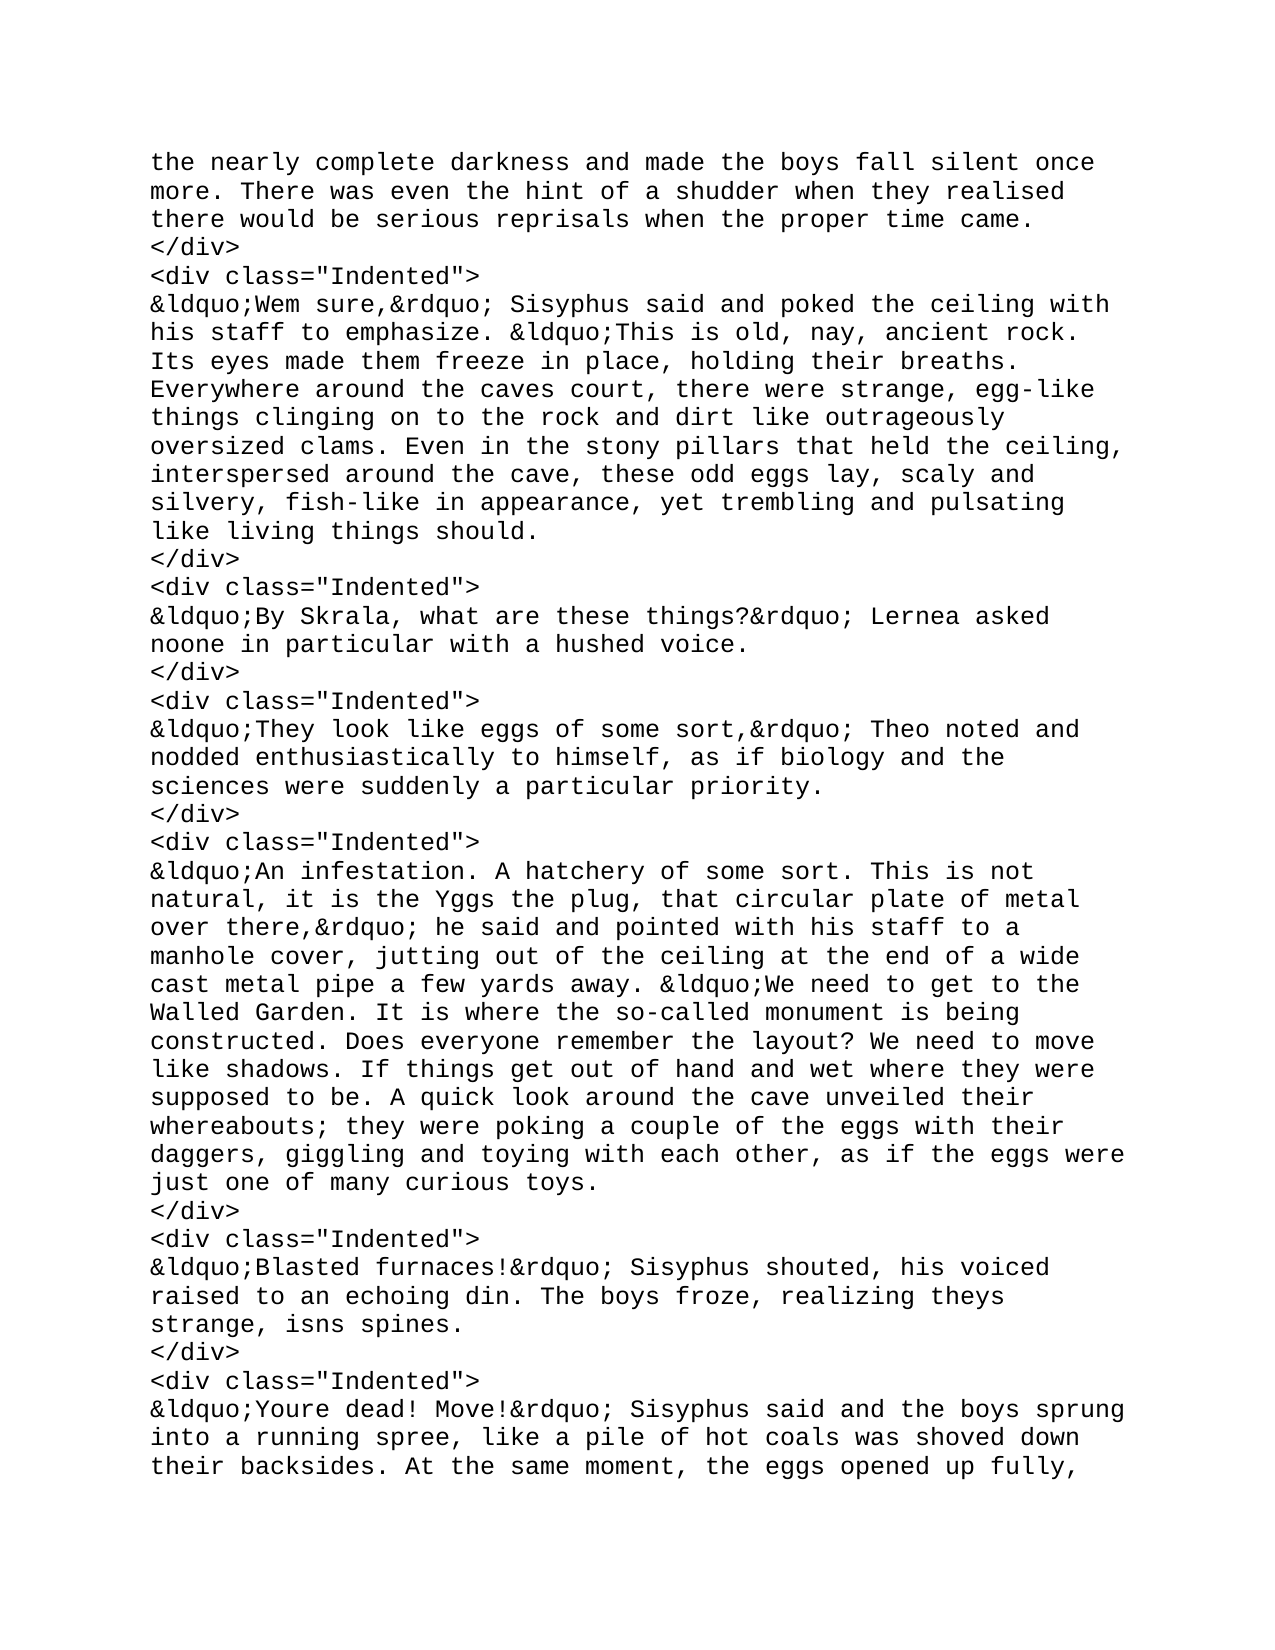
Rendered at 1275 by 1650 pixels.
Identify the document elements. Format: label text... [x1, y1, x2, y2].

text &ldquo;By Skrala, what are these things?&rdquo; Lernea asked noone in particular with a hushed voice. [150, 603, 1125, 660]
text <div class="Indented"> [150, 1227, 1125, 1255]
text </div> [150, 1340, 1125, 1368]
text &ldquo;Wem sure,&rdquo; Sisyphus said and poked the ceiling with his staff to emphasize. &ldquo;This is old, nay, ancient rock. Its eyes made them freeze in place, holding their breaths. Everywhere around the caves court, there were strange, egg-like things clinging on to the rock and dirt like outrageously oversized clams. Even in the stony pillars that held the ceiling, interspersed around the cave, these odd eggs lay, scaly and silvery, fish-like in appearance, yet trembling and pulsating like living things should. [150, 292, 1125, 547]
text &ldquo;They look like eggs of some sort,&rdquo; Theo noted and nodded enthusiastically to himself, as if biology and the sciences were suddenly a particular priority. [150, 717, 1125, 802]
text </div> [150, 235, 1125, 263]
text &ldquo;Blasted furnaces!&rdquo; Sisyphus shouted, his voiced raised to an echoing din. The boys froze, realizing theys strange, isns spines. [150, 1255, 1125, 1340]
text <div class="Indented"> [150, 263, 1125, 292]
text </div> [150, 547, 1125, 575]
text the nearly complete darkness and made the boys fall silent once more. There was even the hint of a shudder when they realised there would be serious reprisals when the proper time came. [150, 150, 1125, 235]
text </div> [150, 1198, 1125, 1227]
text </div> [150, 802, 1125, 830]
text <div class="Indented"> [150, 1368, 1125, 1397]
text &ldquo;An infestation. A hatchery of some sort. This is not natural, it is the Yggs the plug, that circular plate of metal over there,&rdquo; he said and pointed with his staff to a manhole cover, jutting out of the ceiling at the end of a wide cast metal pipe a few yards away. &ldquo;We need to get to the Walled Garden. It is where the so-called monument is being constructed. Does everyone remember the layout? We need to move like shadows. If things get out of hand and wet where they were supposed to be. A quick look around the cave unveiled their whereabouts; they were poking a couple of the eggs with their daggers, giggling and toying with each other, as if the eggs were just one of many curious toys. [150, 858, 1125, 1198]
text &ldquo;Youre dead! Move!&rdquo; Sisyphus said and the boys sprung into a running spree, like a pile of hot coals was shoved down their backsides. At the same moment, the eggs opened up fully, [150, 1397, 1125, 1482]
text <div class="Indented"> [150, 830, 1125, 858]
text <div class="Indented"> [150, 575, 1125, 603]
text </div> [150, 660, 1125, 688]
text <div class="Indented"> [150, 688, 1125, 717]
